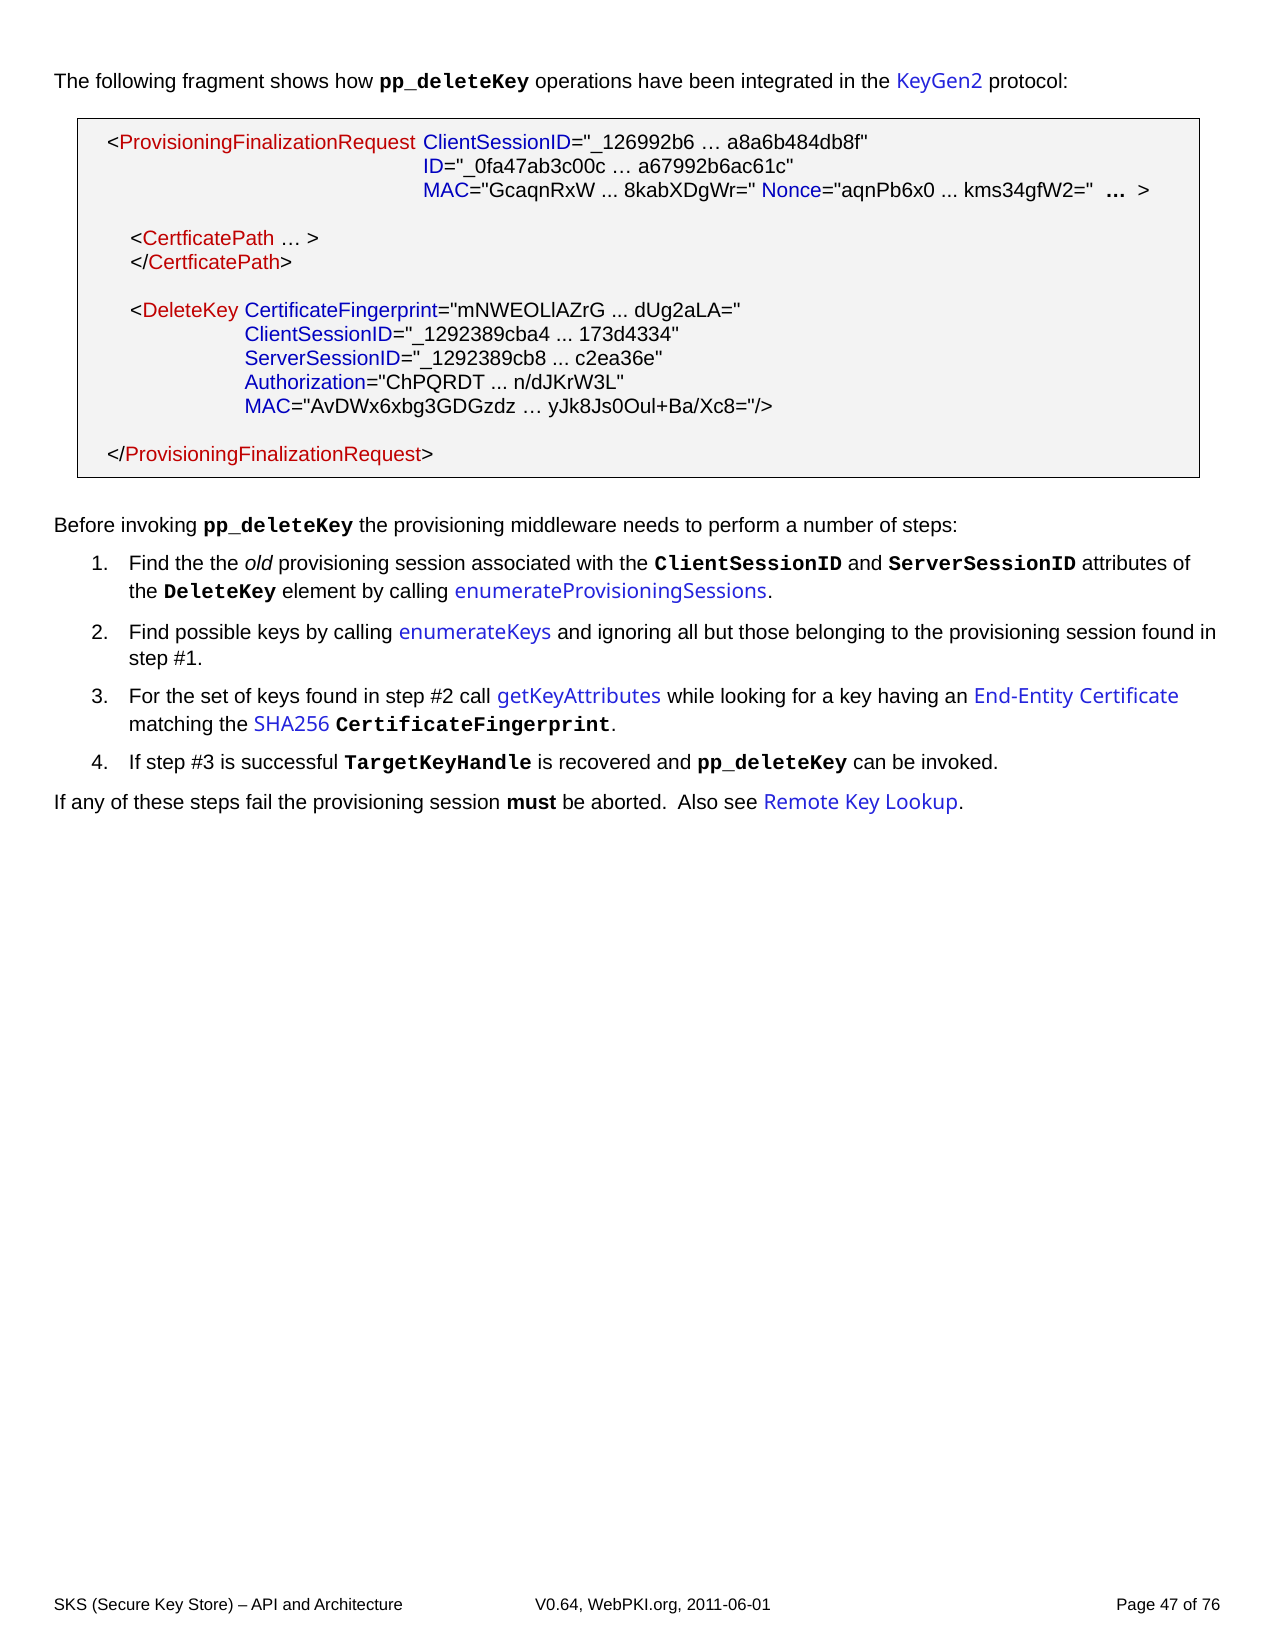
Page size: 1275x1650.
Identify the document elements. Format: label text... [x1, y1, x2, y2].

list Find the the old provisioning session associated with the ClientSessionID and ServerSessionID attributes of the DeleteKey element by calling enumerateProvisioningSessions. [91, 551, 1221, 605]
text The following fragment shows how pp_deleteKey operations have been integrated in the KeyGen2 protocol: [54, 66, 1221, 118]
list If step #3 is successful TargetKeyHandle is recovered and pp_deleteKey can be invoked. [91, 750, 1221, 776]
text Before invoking pp_deleteKey the provisioning middleware needs to perform a number of steps: [54, 513, 1221, 539]
text If any of these steps fail the provisioning session must be aborted. Also see Remote Key Lookup. [54, 787, 1221, 816]
table_header <ProvisioningFinalizationRequest ClientSessionID="_126992b6 … a8a6b484db8f" ID="_0fa47ab3c00c … a67992b6ac61c" MAC="GcaqnRxW ... 8kabXDgWr=" Nonce="aqnPb6x0 ... kms34gfW2=" … > <CertficatePath … > </CertficatePath> <DeleteKey CertificateFingerprint="mNWEOLlAZrG ... dUg2aLA=" ClientSessionID="_1292389cba4 ... 173d4334" ServerSessionID="_1292389cb8 ... c2ea36e" Authorization="ChPQRDT ... n/dJKrW3L" MAC="AvDWx6xbg3GDGzdz … yJk8Js0Oul+Ba/Xc8="/> </ProvisioningFinalizationRequest> [78, 119, 1199, 477]
list Find possible keys by calling enumerateKeys and ignoring all but those belonging to the provisioning session found in step #1. [91, 617, 1221, 669]
list For the set of keys found in step #2 call getKeyAttributes while looking for a key having an End-Entity Certificate matching the SHA256 CertificateFingerprint. [91, 681, 1221, 738]
